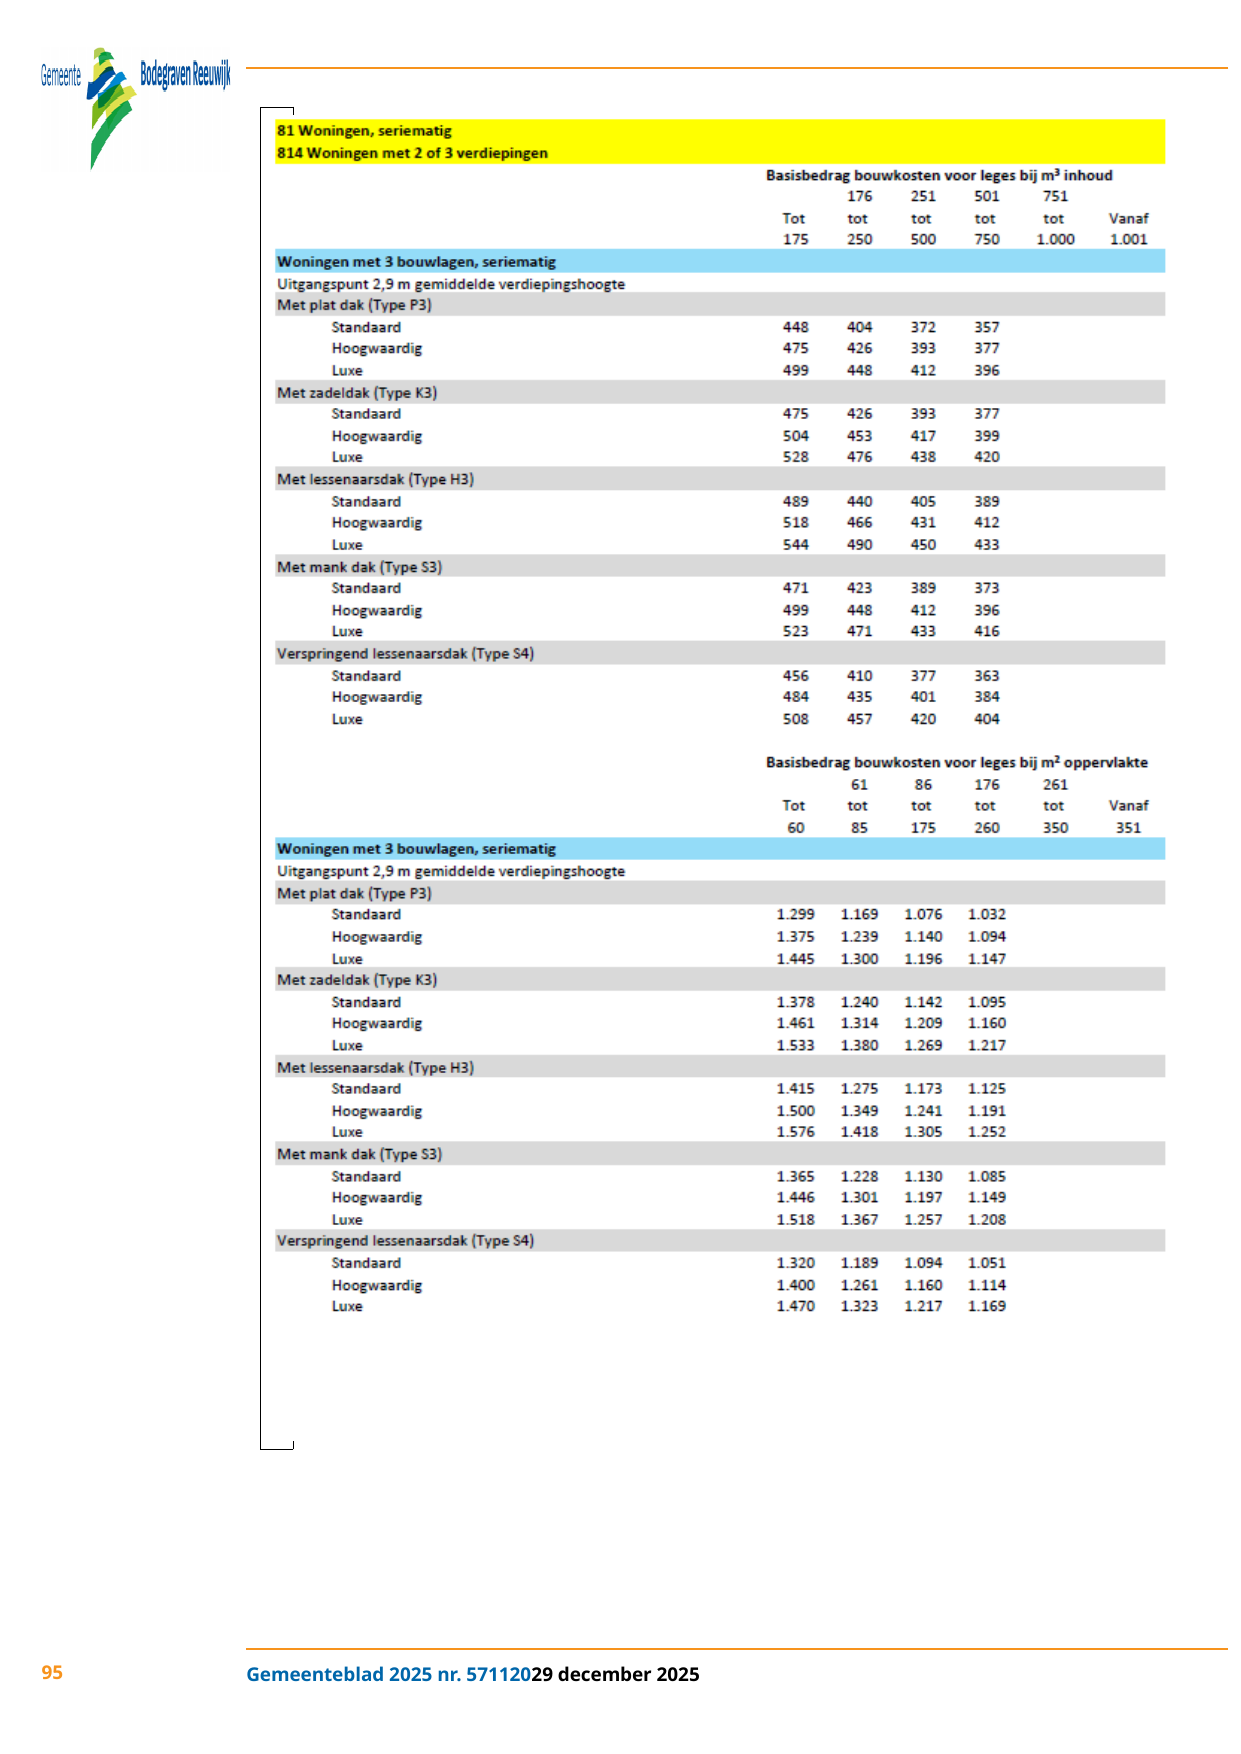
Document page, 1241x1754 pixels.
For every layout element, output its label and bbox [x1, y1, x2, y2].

picture [268, 115, 1173, 1441]
picture [41, 47, 231, 172]
